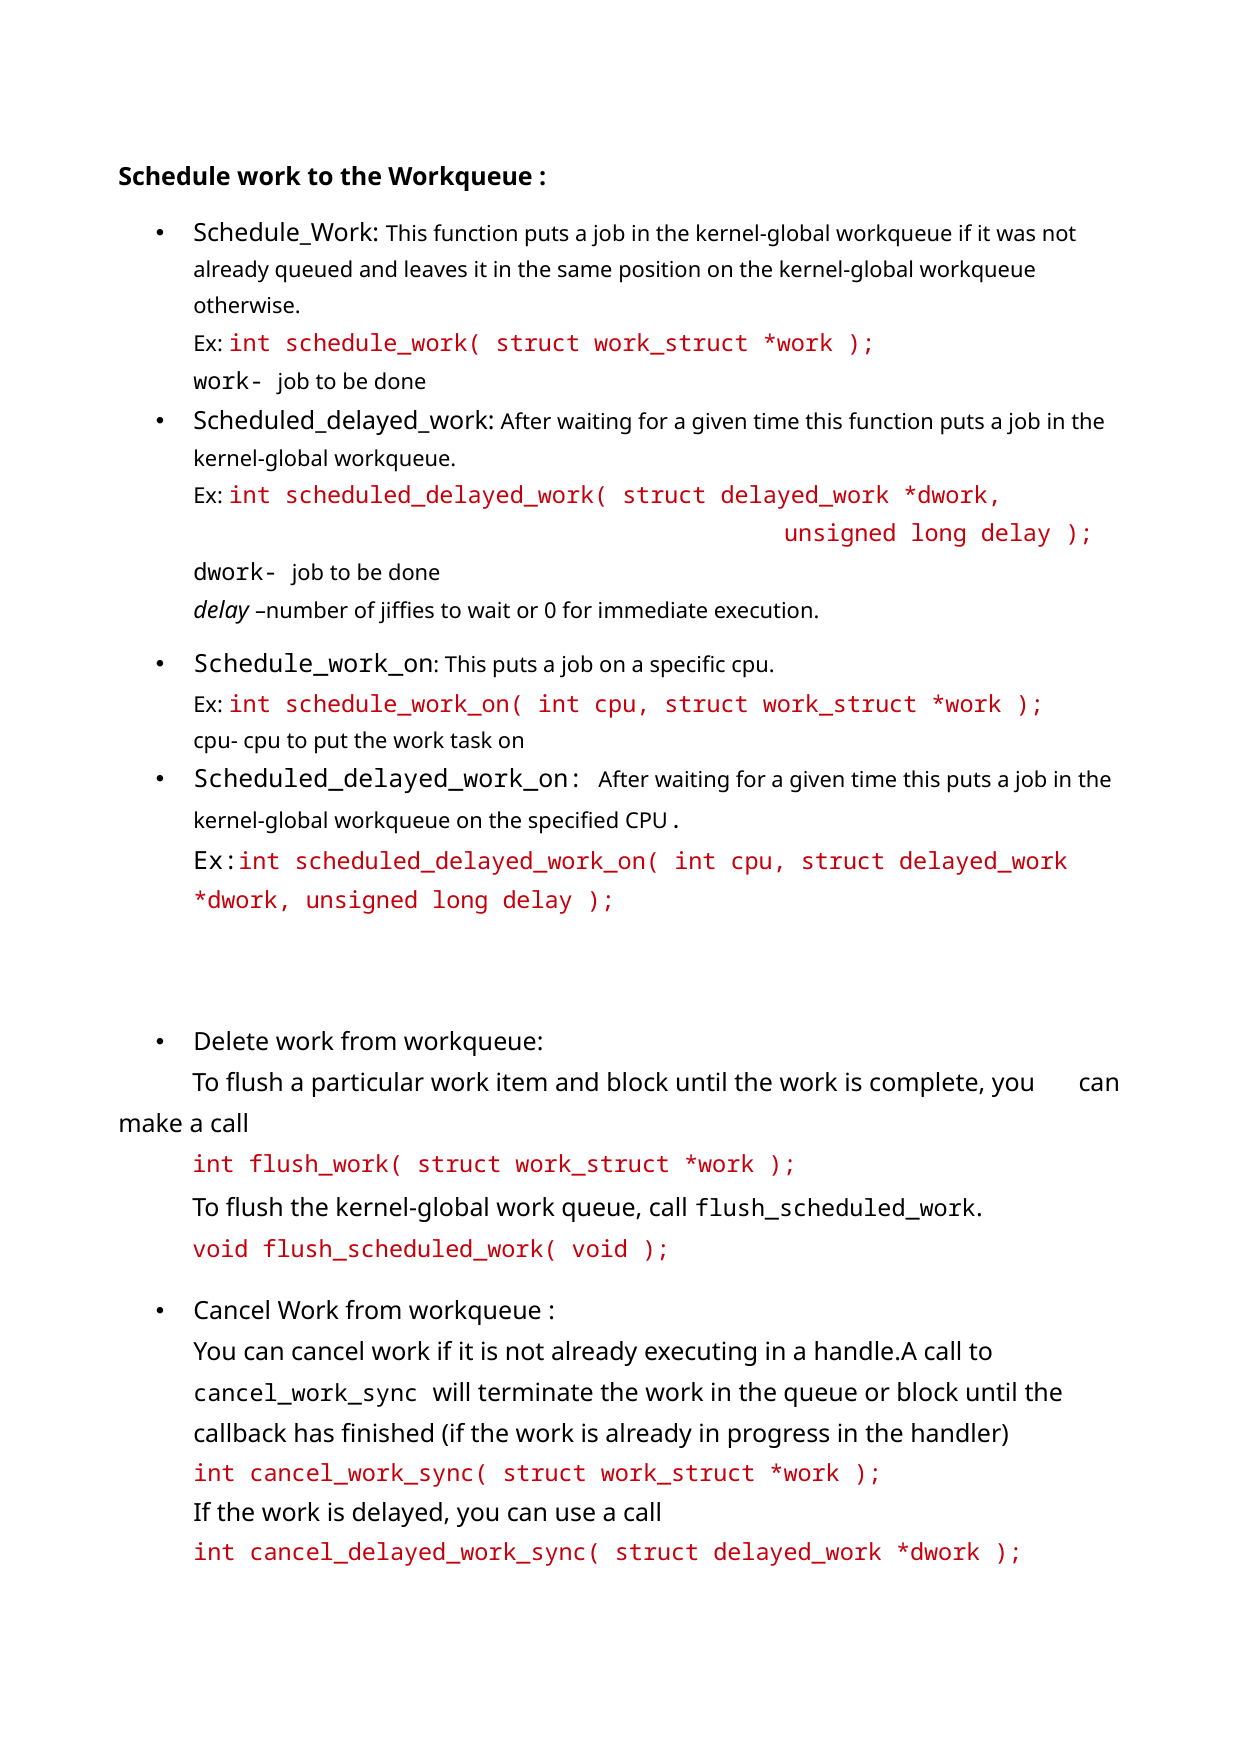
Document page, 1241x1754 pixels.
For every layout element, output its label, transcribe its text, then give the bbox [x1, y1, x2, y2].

list Ex: int schedule_work( struct work_struct *work ); [156, 326, 1122, 358]
list If the work is delayed, you can use a call [156, 1494, 1122, 1529]
list Scheduled_delayed_work_on: After waiting for a given time this puts a job in the kernel-global workqueue on the specified CPU. [156, 761, 1122, 836]
text int flush_work( struct work_struct *work ); [118, 1146, 1122, 1180]
list int cancel_delayed_work_sync( struct delayed_work *dwork ); [156, 1535, 1122, 1567]
list Schedule_work_on: This puts a job on a specific cpu. [156, 646, 1122, 680]
list cpu- cpu to put the work task on [156, 725, 1122, 755]
list delay –number of jiffies to wait or 0 for immediate execution. [156, 593, 1122, 625]
list Schedule_Work: This function puts a job in the kernel-global workqueue if it was not already queued and leaves it in the same position on the kernel-global workqueue otherwise. [156, 214, 1122, 320]
text To flush the kernel-global work queue, call flush_scheduled_work. [118, 1190, 1122, 1224]
list Cancel Work from workqueue : [156, 1293, 1122, 1327]
list Ex:int scheduled_delayed_work_on( int cpu, struct delayed_work *dwork, unsigned long delay ); [156, 843, 1122, 915]
list Ex: int schedule_work_on( int cpu, struct work_struct *work ); [156, 687, 1122, 719]
list You can cancel work if it is not already executing in a handle.A call to cancel_work_sync will terminate the work in the queue or block until the callback has finished (if the work is already in progress in the handler) [156, 1334, 1122, 1449]
list dwork- job to be done [156, 555, 1122, 587]
text Schedule work to the Workqueue : [118, 118, 1122, 193]
list int cancel_work_sync( struct work_struct *work ); [156, 1456, 1122, 1488]
list Scheduled_delayed_work: After waiting for a given time this function puts a job in the kernel-global workqueue. [156, 402, 1122, 472]
text To flush a particular work item and block until the work is complete, you can make a call [118, 1064, 1122, 1139]
list Delete work from workqueue: [156, 1024, 1122, 1058]
text void flush_scheduled_work( void ); [118, 1231, 1122, 1264]
list work- job to be done [156, 364, 1122, 396]
list Ex: int scheduled_delayed_work( struct delayed_work *dwork, unsigned long delay ); [156, 478, 1122, 548]
